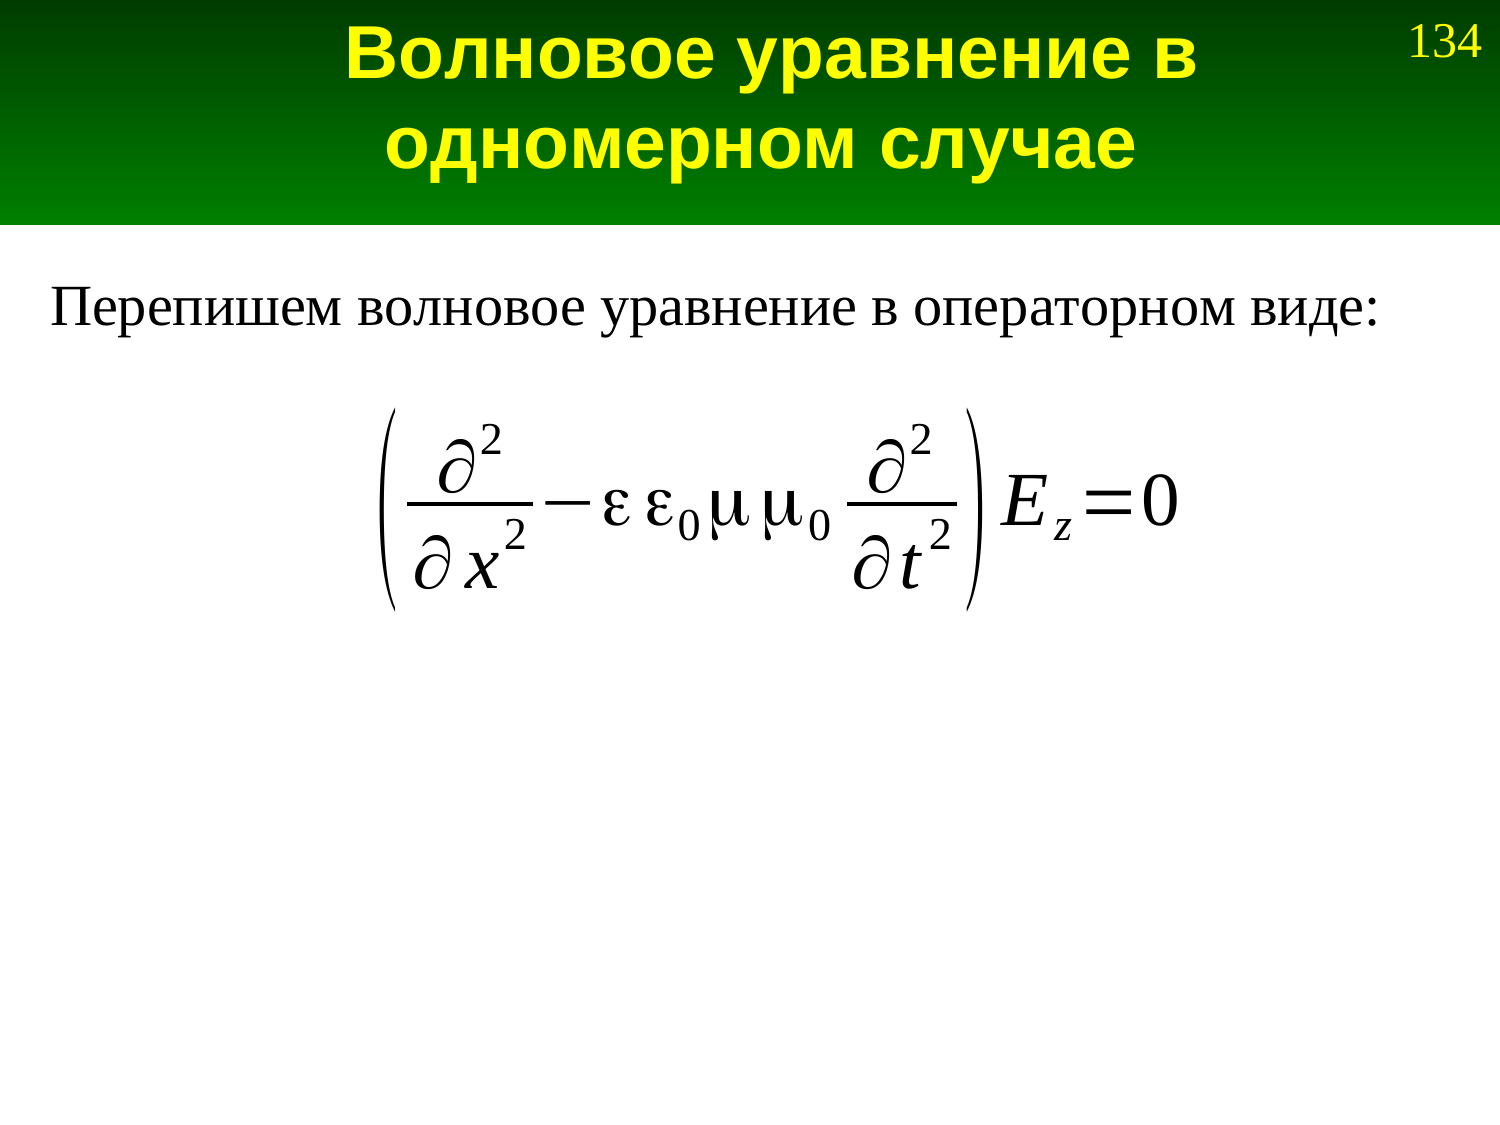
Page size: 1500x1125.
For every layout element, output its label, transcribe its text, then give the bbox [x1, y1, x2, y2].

chart [354, 415, 1200, 615]
title Волновое уравнение в одномерном случае [123, 0, 1399, 192]
text_box Перепишем волновое уравнение в операторном виде: [35, 259, 1441, 415]
